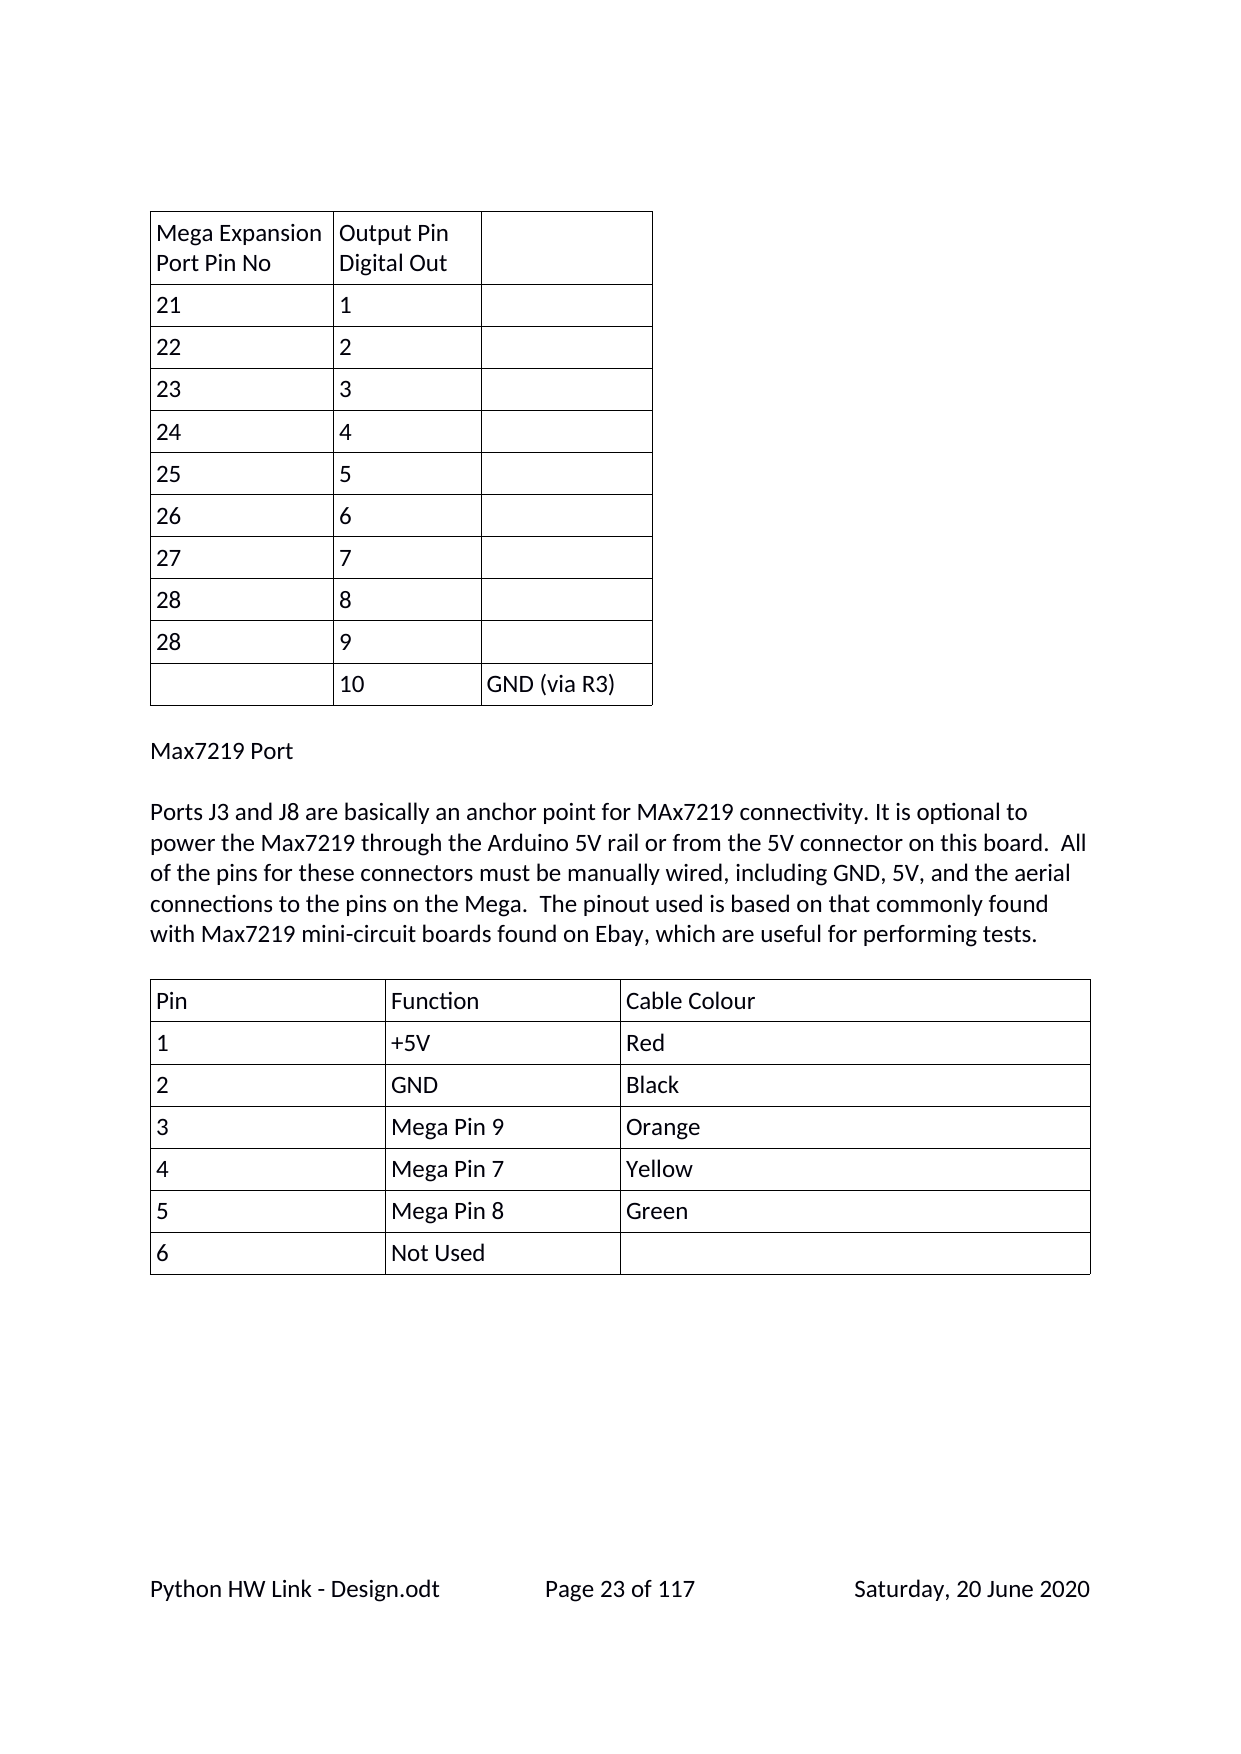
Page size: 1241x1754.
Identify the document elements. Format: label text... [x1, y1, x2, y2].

table_cell [151, 664, 333, 704]
table_cell Mega Pin 8 [386, 1191, 620, 1232]
table_cell 9 [334, 621, 481, 662]
table_cell Orange [621, 1107, 1090, 1148]
table_cell 24 [151, 411, 333, 452]
table_cell 26 [151, 495, 333, 536]
table_cell 3 [334, 369, 481, 410]
table_cell 6 [151, 1233, 385, 1274]
table_cell 7 [334, 537, 481, 578]
table_cell GND [386, 1065, 620, 1106]
table_cell 2 [334, 327, 481, 368]
table_header Output Pin Digital Out [334, 212, 481, 284]
text Max7219 Port [150, 735, 1090, 766]
table_cell 1 [334, 285, 481, 326]
table_cell Green [621, 1191, 1090, 1232]
table_cell 25 [151, 453, 333, 494]
table_cell 5 [151, 1191, 385, 1232]
table_cell [482, 369, 652, 410]
table_cell Red [621, 1022, 1090, 1063]
table_cell Mega Pin 7 [386, 1149, 620, 1190]
table_cell Not Used [386, 1233, 620, 1274]
table_cell +5V [386, 1022, 620, 1063]
table_cell [482, 495, 652, 536]
table_cell [621, 1233, 1090, 1274]
text Ports J3 and J8 are basically an anchor point for MAx7219 connectivity. It is optional to power the Max7219 through the Arduino 5V rail or from the 5V connector on this board. All of the pins for these connectors must be manually wired, including GND, 5V, and the aerial connections to the pins on the Mega. The pinout used is based on that commonly found with Max7219 mini-circuit boards found on Ebay, which are useful for performing tests. [150, 796, 1090, 949]
table_cell 5 [334, 453, 481, 494]
table_cell Black [621, 1065, 1090, 1106]
table_header Cable Colour [621, 980, 1090, 1021]
table_header [482, 212, 652, 284]
table_cell 21 [151, 285, 333, 326]
table_cell Mega Pin 9 [386, 1107, 620, 1148]
table_cell 1 [151, 1022, 385, 1063]
table_cell 28 [151, 621, 333, 662]
table_cell 3 [151, 1107, 385, 1148]
table_cell 6 [334, 495, 481, 536]
table_cell 28 [151, 579, 333, 620]
table_header Pin [151, 980, 385, 1021]
table_cell 8 [334, 579, 481, 620]
table_cell GND (via R3) [482, 664, 652, 704]
table_cell [482, 453, 652, 494]
table_cell 10 [334, 664, 481, 704]
table_cell [482, 411, 652, 452]
table_cell 23 [151, 369, 333, 410]
table_cell 4 [151, 1149, 385, 1190]
table_cell [482, 327, 652, 368]
table_cell 22 [151, 327, 333, 368]
table_header Function [386, 980, 620, 1021]
table_cell 4 [334, 411, 481, 452]
table_cell [482, 621, 652, 662]
table_header Mega Expansion Port Pin No [151, 212, 333, 284]
table_cell [482, 537, 652, 578]
table_cell 27 [151, 537, 333, 578]
table_cell Yellow [621, 1149, 1090, 1190]
table_cell [482, 285, 652, 326]
table_cell [482, 579, 652, 620]
table_cell 2 [151, 1065, 385, 1106]
